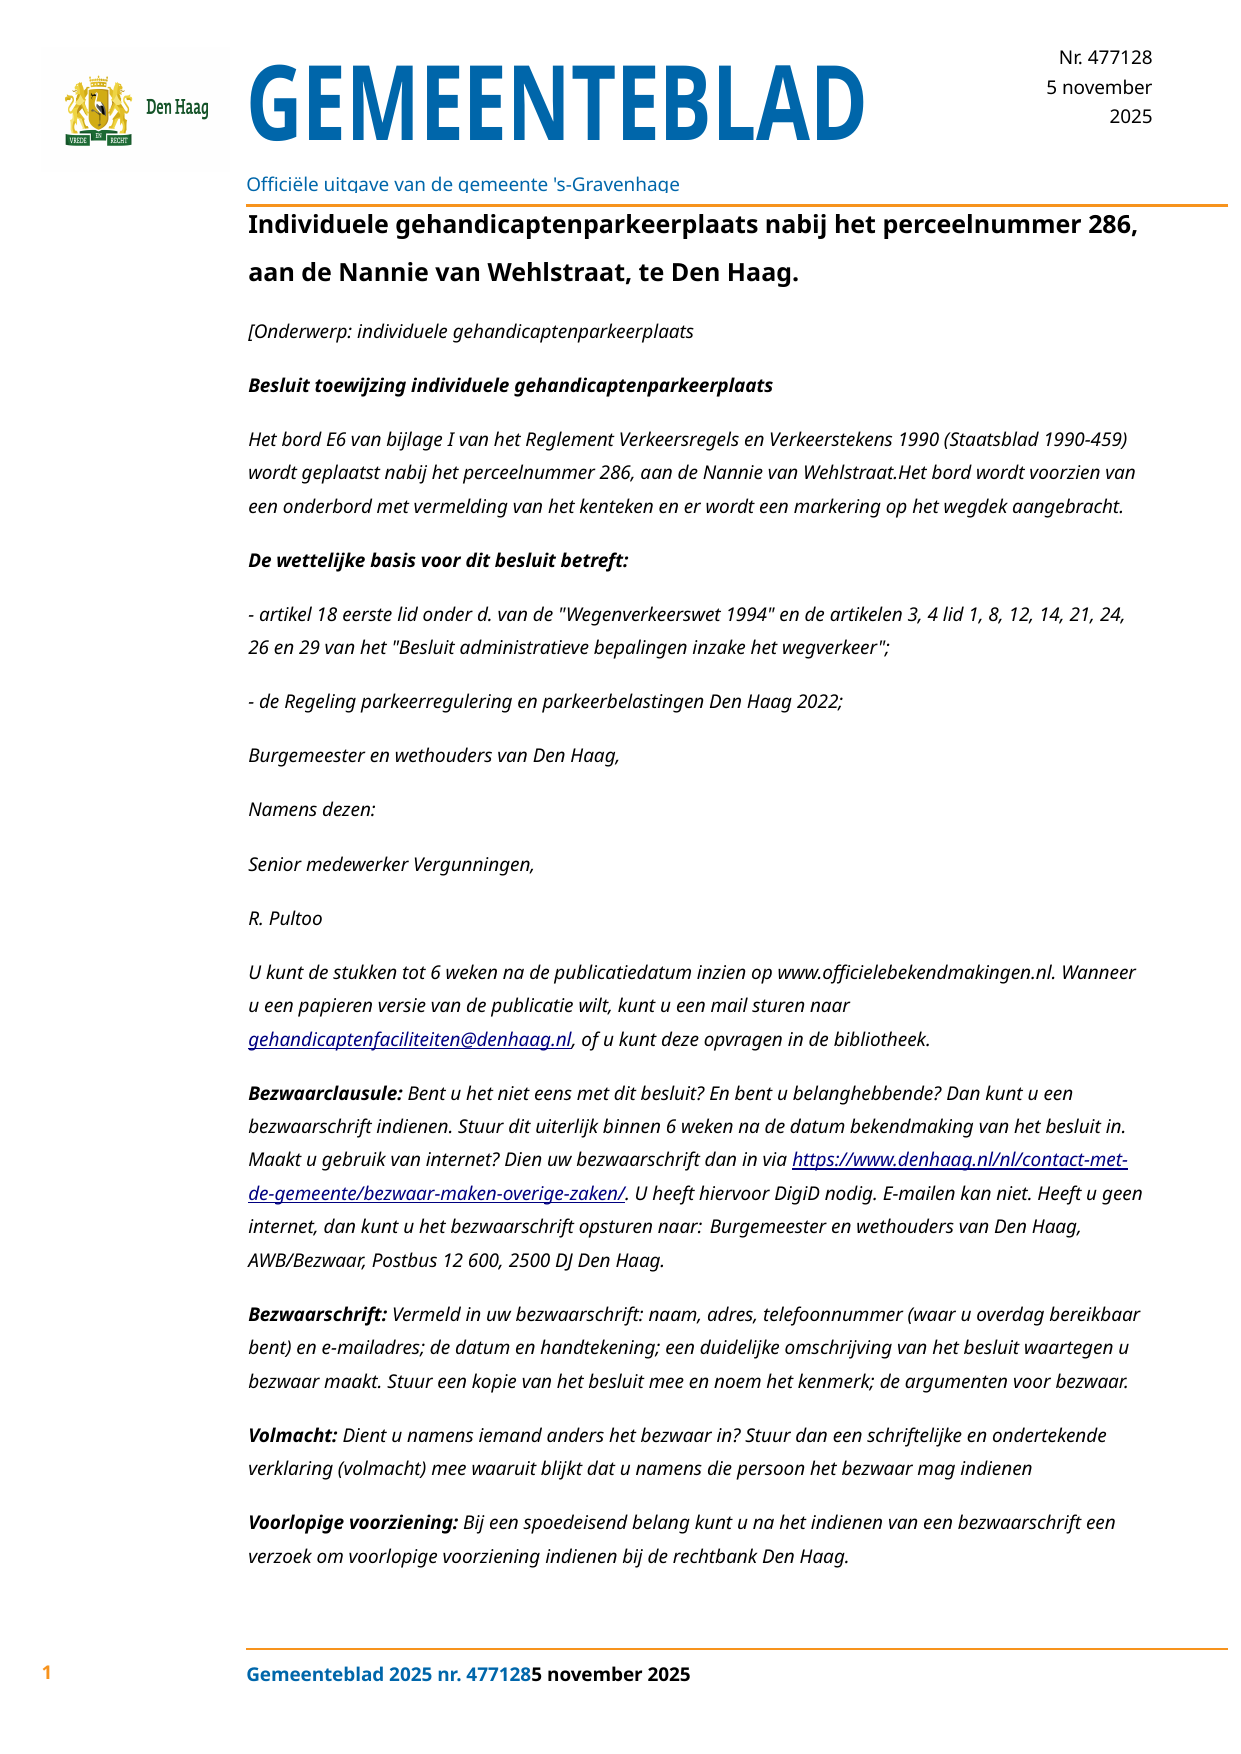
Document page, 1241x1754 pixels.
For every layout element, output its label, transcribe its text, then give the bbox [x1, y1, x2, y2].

text Volmacht: Dient u namens iemand anders het bezwaar in? Stuur dan een schriftelijke en ondertekende verklaring (volmacht) mee waaruit blijkt dat u namens die persoon het bezwaar mag indienen [248, 1422, 1152, 1481]
text [Onderwerp: individuele gehandicaptenparkeerplaats [248, 318, 1152, 344]
text Senior medewerker Vergunningen, [248, 851, 1152, 876]
text Individuele gehandicaptenparkeerplaats nabij het perceelnummer 286, aan de Nannie van Wehlstraat, te Den Haag. [248, 207, 1152, 288]
text - artikel 18 eerste lid onder d. van de "Wegenverkeerswet 1994" en de artikelen 3, 4 lid 1, 8, 12, 14, 21, 24, 26 en 29 van het "Besluit administratieve bepalingen inzake het wegverkeer"; [248, 601, 1152, 660]
text Het bord E6 van bijlage I van het Reglement Verkeersregels en Verkeerstekens 1990 (Staatsblad 1990-459) wordt geplaatst nabij het perceelnummer 286, aan de Nannie van Wehlstraat.Het bord wordt voorzien van een onderbord met vermelding van het kenteken en er wordt een markering op het wegdek aangebracht. [248, 426, 1152, 519]
text Bezwaarclausule: Bent u het niet eens met dit besluit? En bent u belanghebbende? Dan kunt u een bezwaarschrift indienen. Stuur dit uiterlijk binnen 6 weken na de datum bekendmaking van het besluit in. Maakt u gebruik van internet? Dien uw bezwaarschrift dan in via https://www.denhaag.nl/nl/contact-met-de-gemeente/bezwaar-maken-overige-zaken/. U heeft hiervoor DigiD nodig. E-mailen kan niet. Heeft u geen internet, dan kunt u het bezwaarschrift opsturen naar: Burgemeester en wethouders van Den Haag, AWB/Bezwaar, Postbus 12 600, 2500 DJ Den Haag. [248, 1080, 1152, 1273]
text Bezwaarschrift: Vermeld in uw bezwaarschrift: naam, adres, telefoonnummer (waar u overdag bereikbaar bent) en e-mailadres; de datum en handtekening; een duidelijke omschrijving van het besluit waartegen u bezwaar maakt. Stuur een kopie van het besluit mee en noem het kenmerk; de argumenten voor bezwaar. [248, 1301, 1152, 1394]
text - de Regeling parkeerregulering en parkeerbelastingen Den Haag 2022; [248, 688, 1152, 714]
text Voorlopige voorziening: Bij een spoedeisend belang kunt u na het indienen van een bezwaarschrift een verzoek om voorlopige voorziening indienen bij de rechtbank Den Haag. [248, 1509, 1152, 1569]
text De wettelijke basis voor dit besluit betreft: [248, 547, 1152, 573]
text R. Pultoo [248, 905, 1152, 931]
text Namens dezen: [248, 797, 1152, 822]
text Burgemeester en wethouders van Den Haag, [248, 743, 1152, 768]
picture [41, 47, 231, 172]
text Besluit toewijzing individuele gehandicaptenparkeerplaats [248, 372, 1152, 398]
text U kunt de stukken tot 6 weken na de publicatiedatum inzien op www.officielebekendmakingen.nl. Wanneer u een papieren versie van de publicatie wilt, kunt u een mail sturen naar gehandicaptenfaciliteiten@denhaag.nl, of u kunt deze opvragen in de bibliotheek. [248, 959, 1152, 1051]
